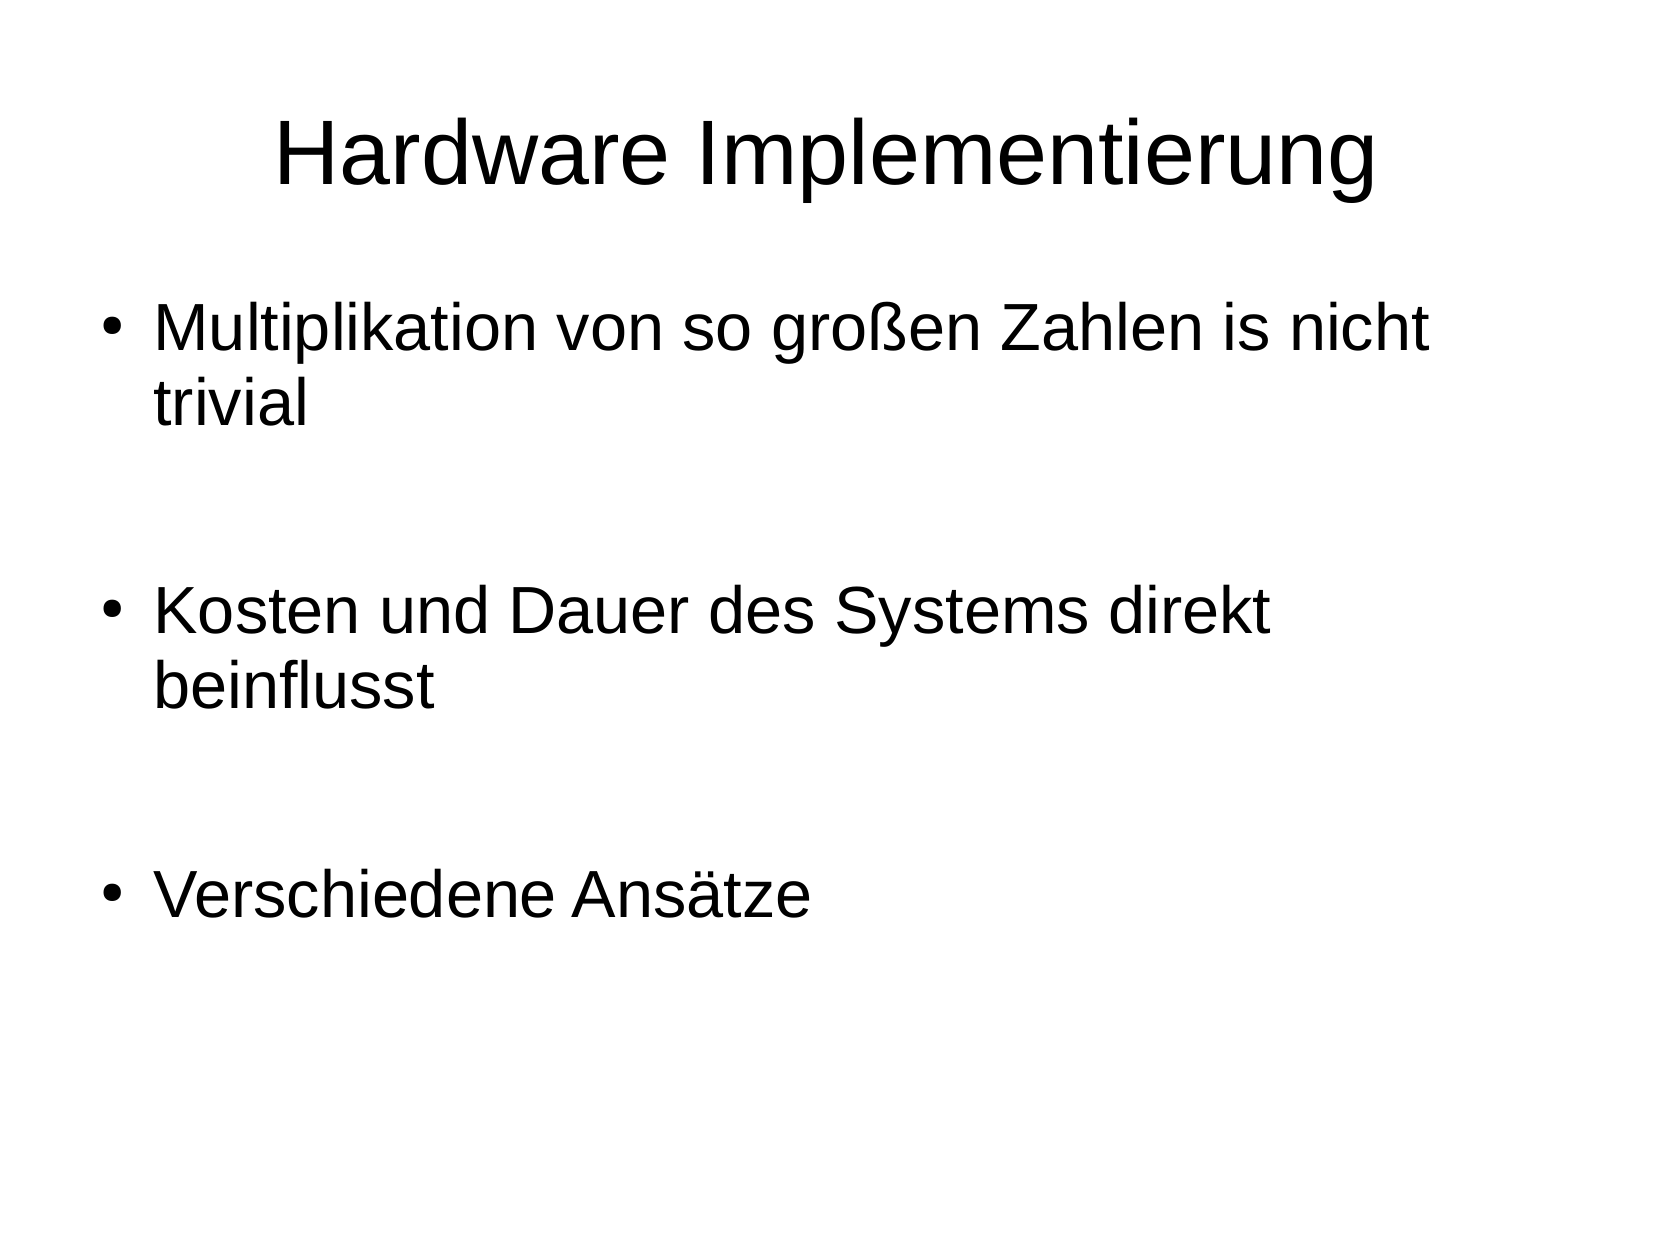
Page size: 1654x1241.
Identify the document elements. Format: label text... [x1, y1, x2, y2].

list Multiplikation von so großen Zahlen is nicht trivial Kosten und Dauer des Systems direkt beinflusst Verschiedene Ansätze [82, 290, 1571, 1109]
title Hardware Implementierung [82, 49, 1571, 257]
